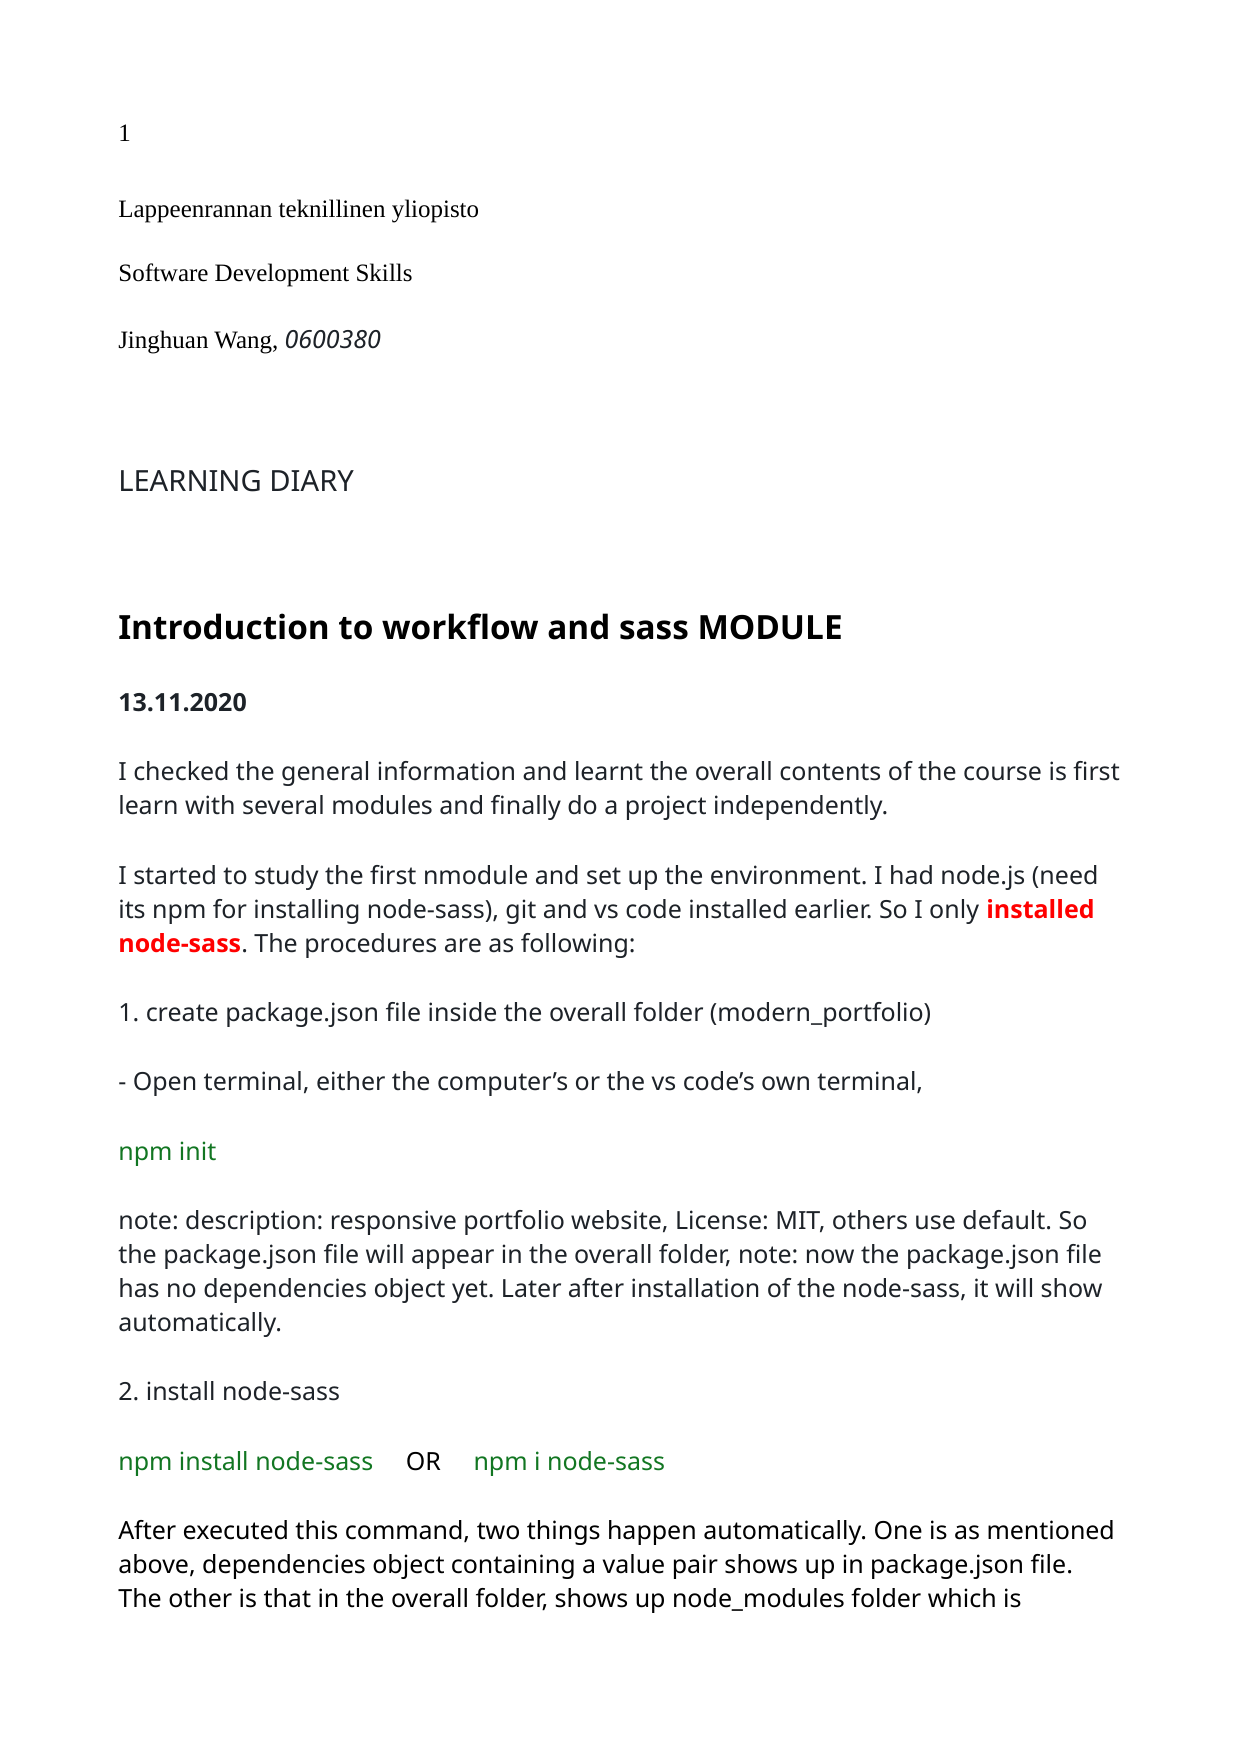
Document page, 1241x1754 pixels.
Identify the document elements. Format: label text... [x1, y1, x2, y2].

text Introduction to workflow and sass MODULE [118, 604, 1122, 649]
text npm install node-sass OR npm I node-sass [118, 1443, 1122, 1477]
text I checked the general information and learnt the overall contents of the course is first learn with several modules and finally do a project independently. [118, 754, 1122, 822]
text - Open terminal, either the computer’s or the vs code’s own terminal, [118, 1064, 1122, 1098]
text Software Development Skills [118, 258, 1122, 287]
text LEARNING DIARY [118, 460, 1122, 500]
text 2. install node-sass [118, 1374, 1122, 1408]
text npm init [118, 1133, 1122, 1167]
text 1. create package.json file inside the overall folder (modern_portfolio) [118, 995, 1122, 1029]
text After executed this command, two things happen automatically. One is as mentioned above, dependencies object containing a value pair shows up in package.json file. The other is that in the overall folder, shows up node_modules folder which is [118, 1512, 1122, 1615]
text Jinghuan Wang, 0600380 [118, 322, 1122, 356]
text Lappeenrannan teknillinen yliopisto [118, 194, 1122, 223]
text note: description: responsive portfolio website, License: MIT, others use default. So the package.json file will appear in the overall folder, note: now the package.json file has no dependencies object yet. Later after installation of the node-sass, it will show automatically. [118, 1202, 1122, 1339]
text 13.11.2020 [118, 685, 1122, 719]
text I started to study the first nmodule and set up the environment. I had node.js (need its npm for installing node-sass), git and vs code installed earlier. So I only installed node-sass. The procedures are as following: [118, 857, 1122, 959]
